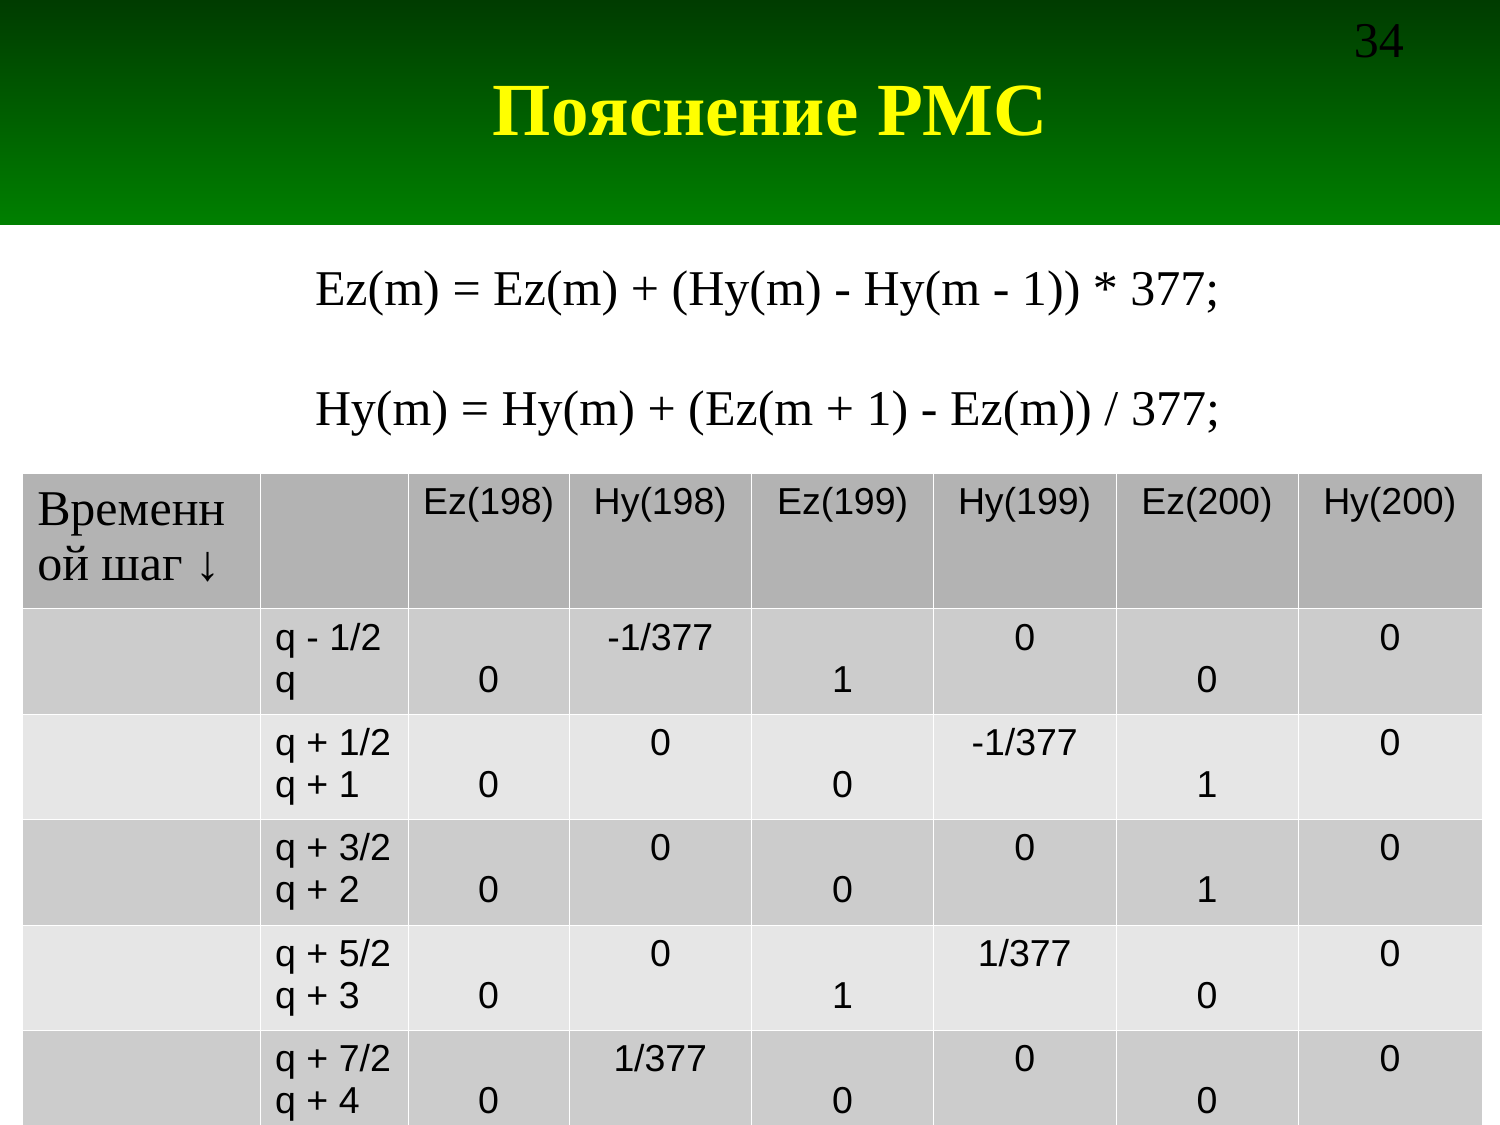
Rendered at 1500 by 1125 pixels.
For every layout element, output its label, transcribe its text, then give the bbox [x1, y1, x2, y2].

table_cell 0 [752, 1031, 933, 1125]
table_cell 1 [752, 926, 933, 1030]
table_cell 1 [752, 609, 933, 714]
table_header Hy(198) [570, 474, 751, 608]
table_cell 0 [934, 609, 1116, 714]
table_cell [23, 820, 260, 925]
table_cell 1 [1117, 820, 1298, 925]
table_header Hy(199) [934, 474, 1116, 608]
table_cell 0 [1117, 926, 1298, 1030]
table_cell 1/377 [934, 926, 1116, 1030]
table_cell 0 [570, 715, 751, 819]
table_cell [23, 609, 260, 714]
table_cell 0 [1117, 609, 1298, 714]
table_cell q + 5/2 q + 3 [261, 926, 408, 1030]
table_cell 0 [752, 820, 933, 925]
table_cell 0 [409, 609, 569, 714]
table_header Ez(200) [1117, 474, 1298, 608]
table_cell 0 [1299, 820, 1482, 925]
table_cell 0 [409, 1031, 569, 1125]
table_cell 0 [752, 715, 933, 819]
table_cell 0 [1299, 1031, 1482, 1125]
table_cell [23, 1031, 260, 1125]
table_header Hy(200) [1299, 474, 1482, 608]
table_cell -1/377 [570, 609, 751, 714]
table_cell 0 [570, 926, 751, 1030]
table_cell q + 1/2 q + 1 [261, 715, 408, 819]
title Пояснение PMC [100, 7, 1441, 204]
table_cell 0 [409, 820, 569, 925]
table_header [261, 474, 408, 608]
table_cell 1 [1117, 715, 1298, 819]
table_header Ez(199) [752, 474, 933, 608]
table_header Ez(198) [409, 474, 569, 608]
table_cell 0 [1299, 926, 1482, 1030]
table_cell q - 1/2 q [261, 609, 408, 714]
table_cell q + 3/2 q + 2 [261, 820, 408, 925]
table_cell q + 7/2 q + 4 [261, 1031, 408, 1125]
table_cell 0 [934, 1031, 1116, 1125]
table_header Временной шаг ↓ [23, 474, 260, 608]
table_cell 0 [409, 926, 569, 1030]
table_cell [23, 715, 260, 819]
table_cell -1/377 [934, 715, 1116, 819]
table_cell 0 [1299, 715, 1482, 819]
table_cell 0 [1299, 609, 1482, 714]
table_cell 0 [1117, 1031, 1298, 1125]
table_cell 0 [934, 820, 1116, 925]
table_cell 0 [409, 715, 569, 819]
table_cell 1/377 [570, 1031, 751, 1125]
table_cell 0 [570, 820, 751, 925]
table_cell [23, 926, 260, 1030]
text_box Ez(m) = Ez(m) + (Hy(m) - Hy(m - 1)) * 377; Hy(m) = Hy(m) + (Ez(m + 1) - Ez(m)) / 377; [300, 248, 1329, 455]
